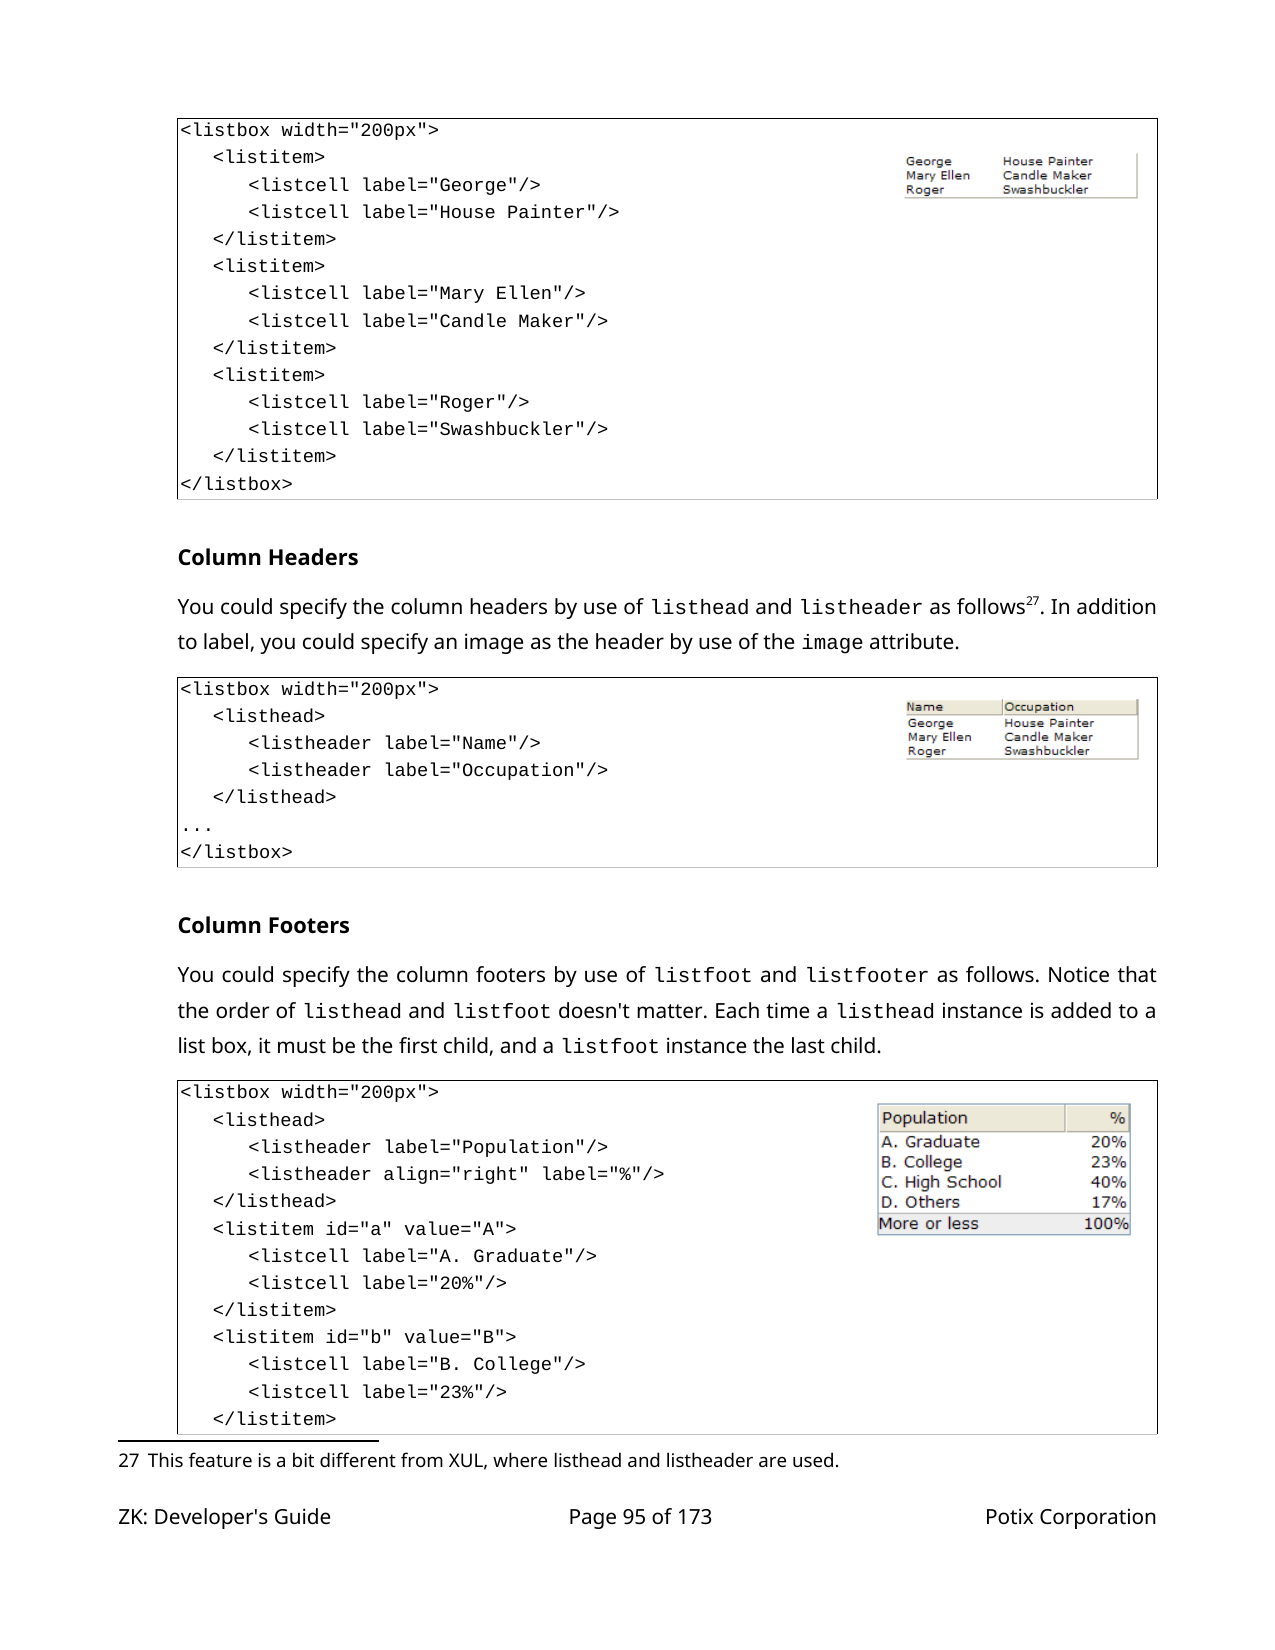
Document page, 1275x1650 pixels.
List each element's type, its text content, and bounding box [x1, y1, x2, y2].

text <listheader label="Occupation"/> [178, 758, 1157, 782]
text This feature is a bit different from XUL, where listhead and listheader are used. [118, 1447, 1157, 1473]
text <listbox width="200px"> [178, 1081, 1157, 1105]
text [1136, 1189, 1157, 1213]
text <listcell label="Swashbuckler"/> [178, 417, 1157, 441]
text [1136, 1108, 1157, 1132]
text <listitem> [178, 254, 1157, 278]
text <listitem> [178, 363, 1157, 387]
text <listhead> [178, 1108, 875, 1132]
text You could specify the column headers by use of listhead and listheader as follows. In addition to label, you could specify an image as the header by use of the image attribute. [177, 592, 1157, 656]
text <listitem id="a" value="A"> [178, 1216, 1157, 1241]
text <listcell label="Roger"/> [178, 390, 1157, 414]
text <listbox width="200px"> [178, 119, 1157, 142]
text </listitem> [178, 227, 1157, 251]
text <listcell label="George"/> [178, 172, 899, 197]
text </listhead> [178, 785, 1157, 810]
text <listheader align="right" label="%"/> [178, 1162, 875, 1186]
text [1141, 704, 1157, 728]
text <listheader label="Name"/> [178, 731, 902, 755]
text </listitem> [178, 1407, 1157, 1434]
text <listitem id="b" value="B"> [178, 1325, 1157, 1349]
picture [902, 698, 1141, 762]
text <listbox width="200px"> [178, 678, 1157, 701]
picture [899, 150, 1139, 202]
picture [875, 1101, 1136, 1238]
text <listcell label="Candle Maker"/> [178, 308, 1157, 333]
text </listbox> [178, 472, 1157, 499]
text <listitem> [178, 145, 1157, 169]
text <listcell label="B. College"/> [178, 1352, 1157, 1377]
text <listcell label="23%"/> [178, 1379, 1157, 1404]
text </listhead> [178, 1189, 875, 1213]
text <listcell label="Mary Ellen"/> [178, 281, 1157, 306]
text <listcell label="A. Graduate"/> [178, 1243, 1157, 1268]
text </listbox> [178, 840, 1157, 867]
text </listitem> [178, 1298, 1157, 1322]
subtitle Column Headers [177, 541, 1157, 571]
text <listhead> [178, 704, 902, 728]
text <listcell label="House Painter"/> [178, 200, 1157, 224]
text </listitem> [178, 444, 1157, 469]
text <listcell label="20%"/> [178, 1271, 1157, 1295]
subtitle Column Footers [177, 909, 1157, 939]
text </listitem> [178, 336, 1157, 360]
text <listheader label="Population"/> [178, 1135, 875, 1159]
text ... [178, 813, 1157, 837]
text You could specify the column footers by use of listfoot and listfooter as follows. Notice that the order of listhead and listfoot doesn't matter. Each time a listhead instance is added to a list box, it must be the first child, and a listfoot instance the last child. [177, 960, 1157, 1060]
